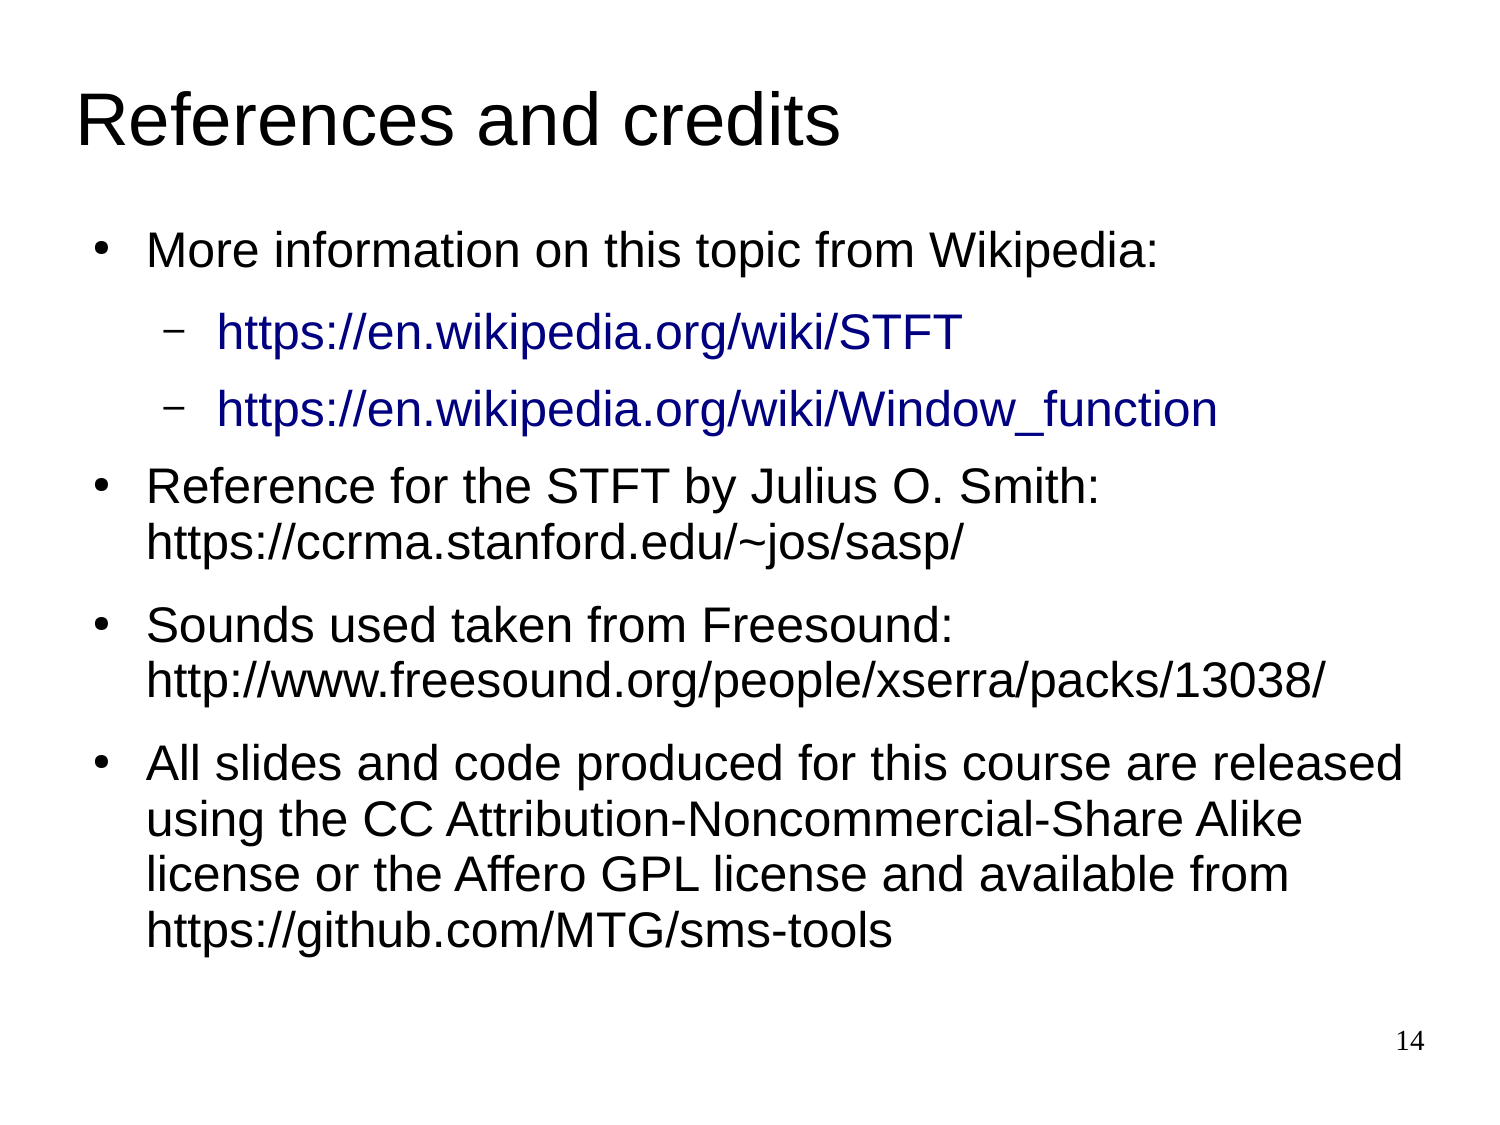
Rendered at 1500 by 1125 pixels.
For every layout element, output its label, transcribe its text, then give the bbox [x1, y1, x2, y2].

list More information on this topic from Wikipedia: https://en.wikipedia.org/wiki/STFT https://en.wikipedia.org/wiki/Window_function Reference for the STFT by Julius O. Smith:https://ccrma.stanford.edu/~jos/sasp/ Sounds used taken from Freesound: http://www.freesound.org/people/xserra/packs/13038/ All slides and code produced for this course are released using the CC Attribution-Noncommercial-Share Alike license or the Affero GPL license and available from https://github.com/MTG/sms-tools [75, 221, 1425, 994]
title References and credits [75, 44, 1425, 196]
